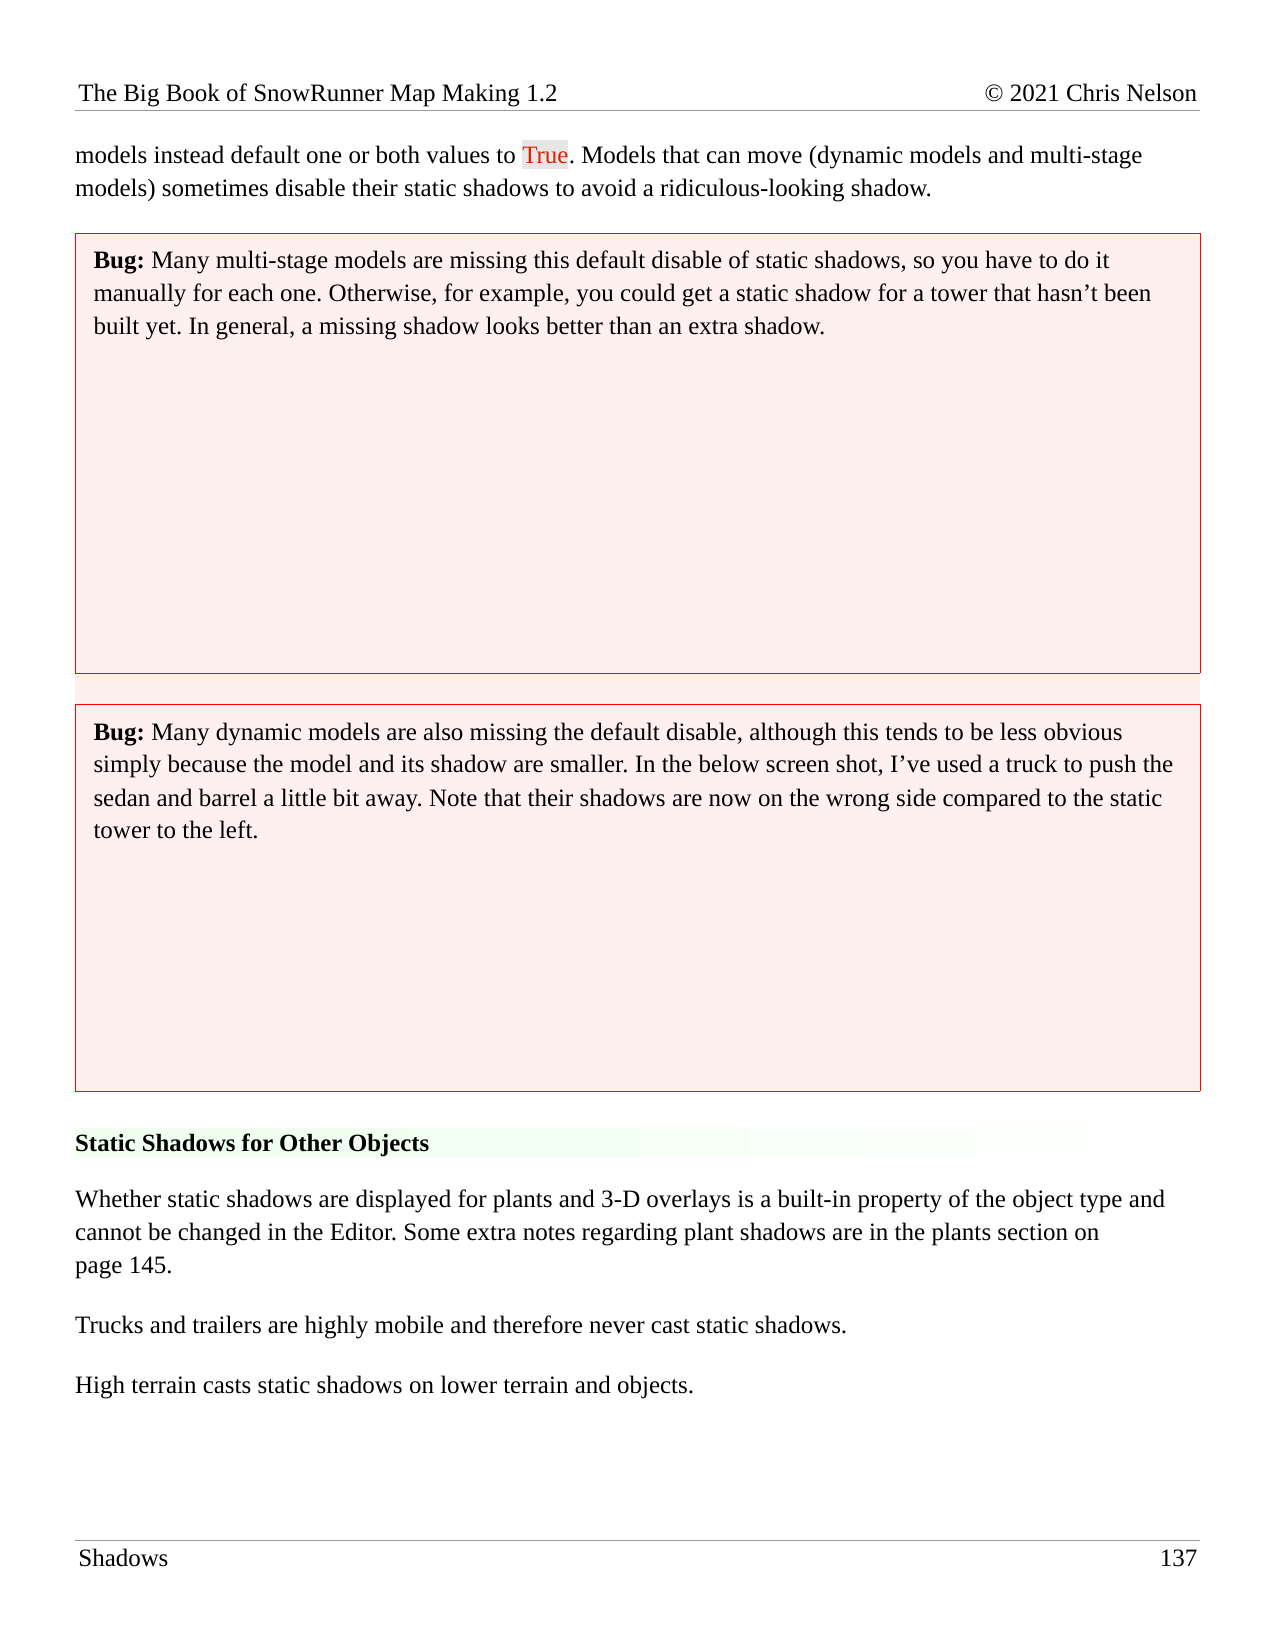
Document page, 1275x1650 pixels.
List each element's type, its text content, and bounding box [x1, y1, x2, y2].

subtitle Static Shadows for Other Objects [75, 1128, 1200, 1157]
text models instead default one or both values to True. Models that can move (dynamic models and multi-stage models) sometimes disable their static shadows to avoid a ridiculous-looking shadow. [75, 140, 1200, 202]
text Whether static shadows are displayed for plants and 3‑D overlays is a built-in property of the object type and cannot be changed in the Editor. Some extra notes regarding plant shadows are in the plants section on page 145. [75, 1184, 1200, 1279]
text Trucks and trailers are highly mobile and therefore never cast static shadows. [75, 1310, 1200, 1339]
list Many multi-stage models are missing this default disable of static shadows, so you have to do it manually for each one. Otherwise, for example, you could get a static shadow for a tower that hasn’t been built yet. In general, a missing shadow looks better than an extra shadow. [76, 234, 1200, 340]
text High terrain casts static shadows on lower terrain and objects. [75, 1370, 1200, 1399]
list Many dynamic models are also missing the default disable, although this tends to be less obvious simply because the model and its shadow are smaller. In the below screen shot, I’ve used a truck to push the sedan and barrel a little bit away. Note that their shadows are now on the wrong side compared to the static tower to the left. [76, 705, 1200, 844]
